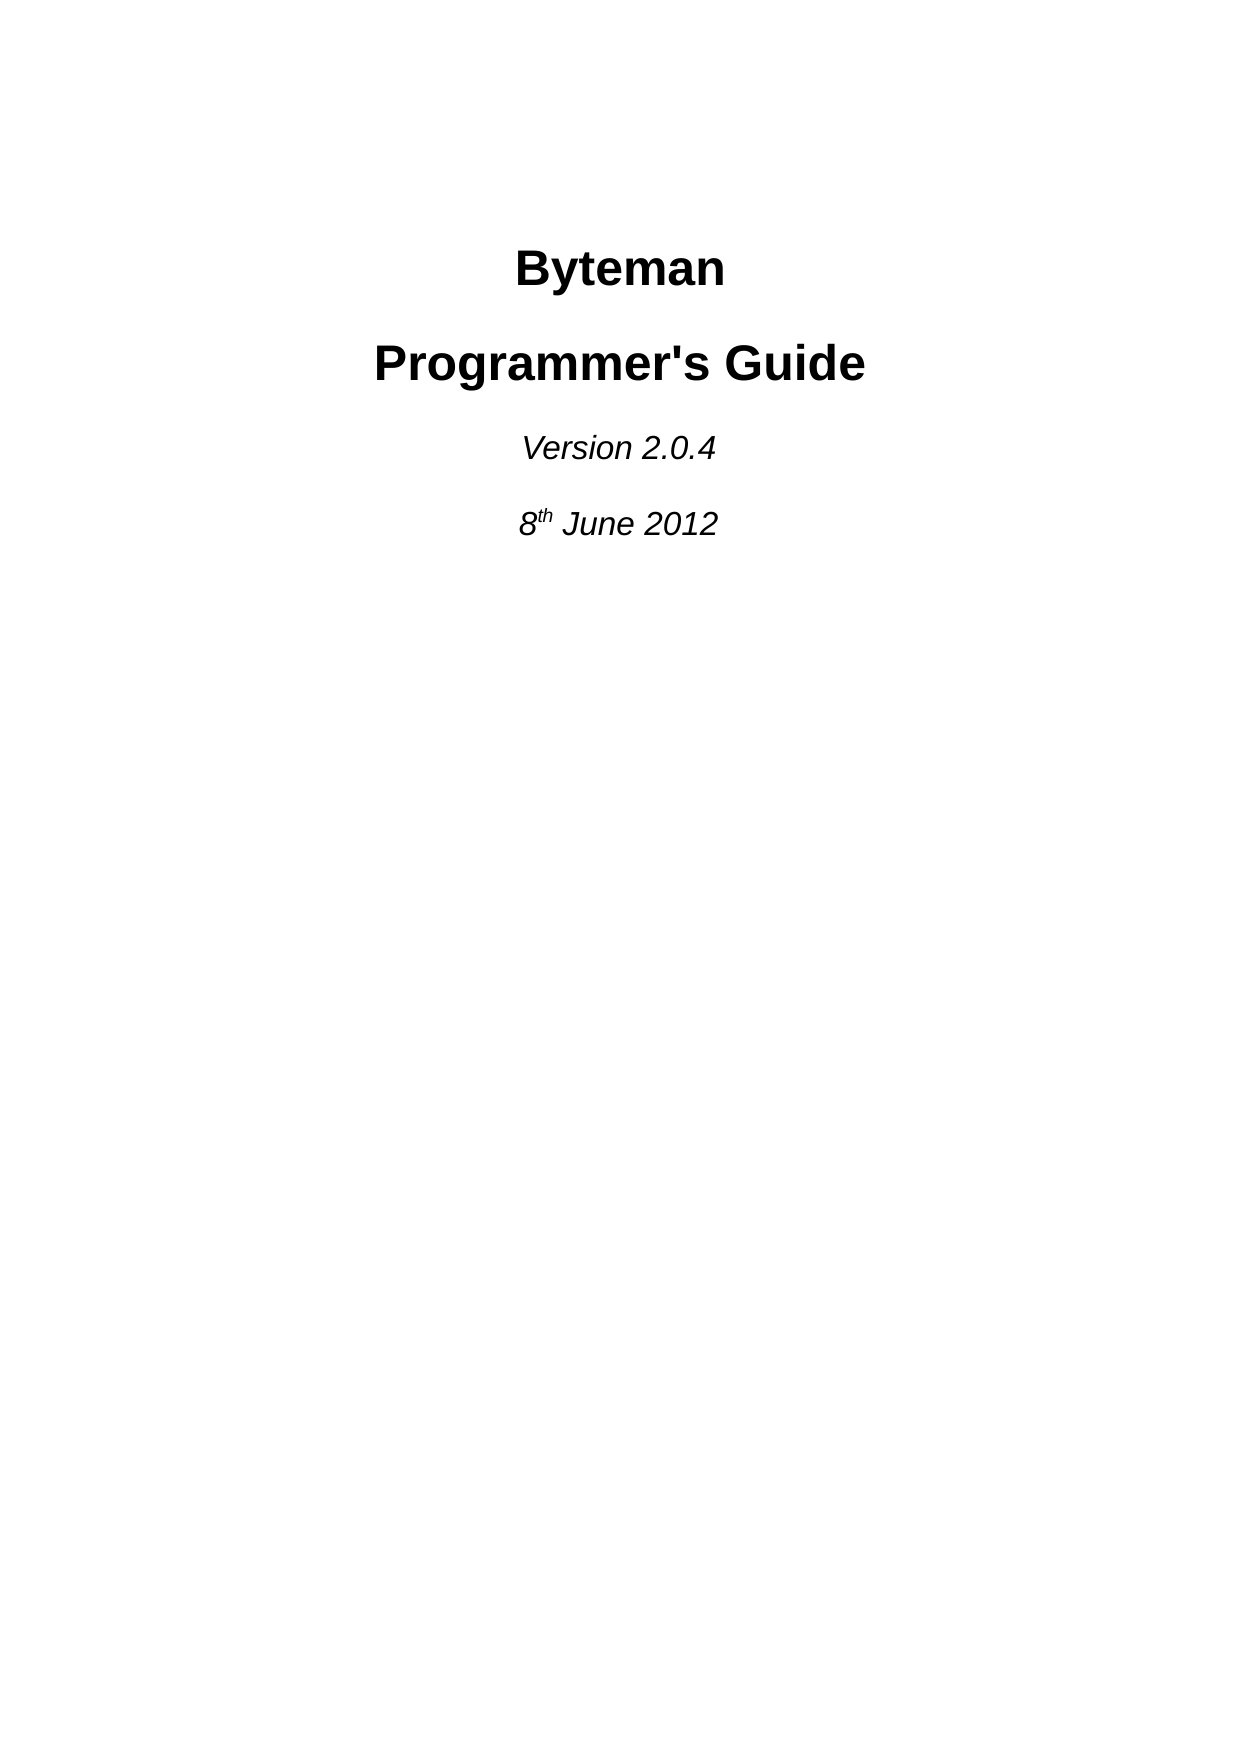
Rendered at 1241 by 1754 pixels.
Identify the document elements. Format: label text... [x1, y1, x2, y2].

subtitle Version 2.0.4 [118, 428, 1122, 467]
title Byteman [118, 238, 1122, 296]
title Programmer's Guide [118, 333, 1122, 391]
subtitle 8th June 2012 [118, 504, 1122, 542]
